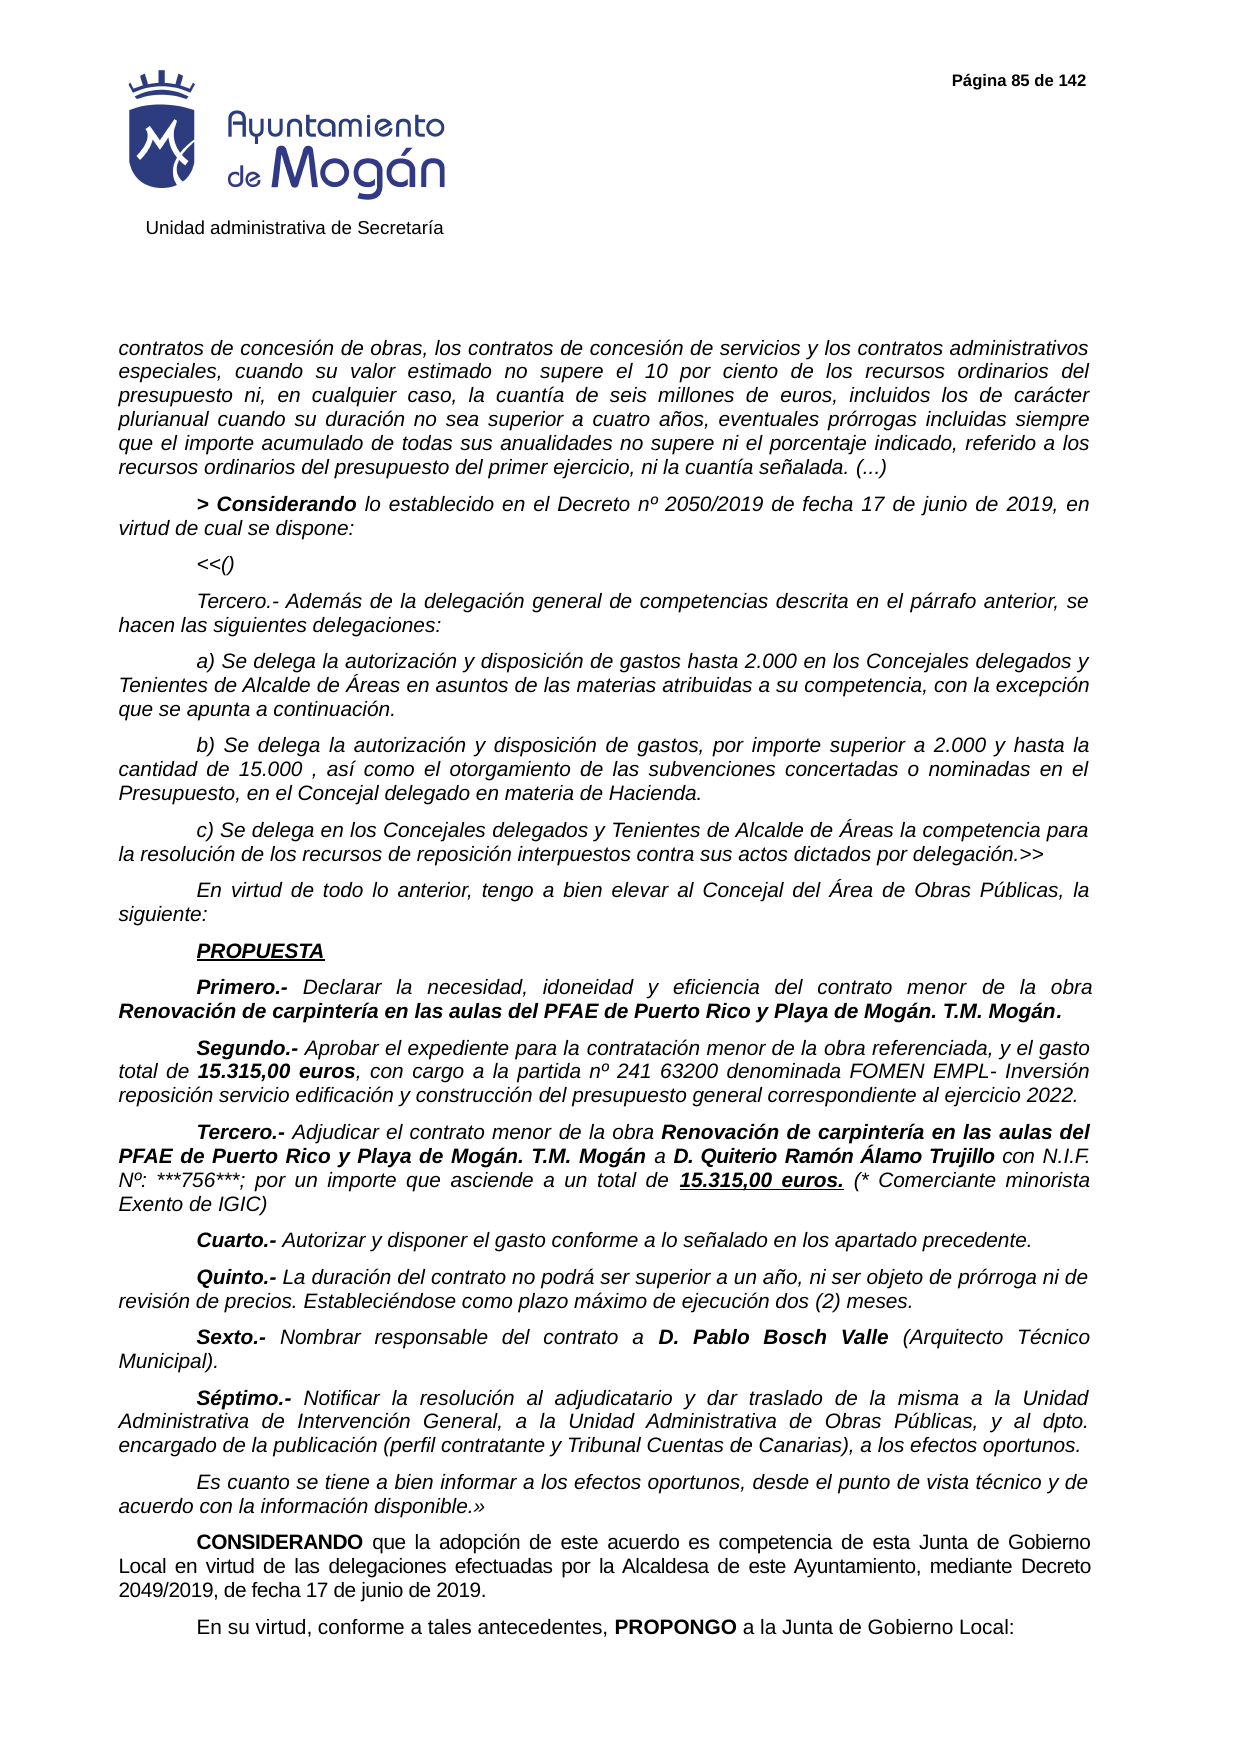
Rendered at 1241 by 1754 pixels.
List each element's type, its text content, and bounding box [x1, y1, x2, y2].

text c) Se delega en los Concejales delegados y Tenientes de Alcalde de Áreas la competencia para la resolución de los recursos de reposición interpuestos contra sus actos dictados por delegación.>> [118, 818, 1092, 866]
text Quinto.- La duración del contrato no podrá ser superior a un año, ni ser objeto de prórroga ni de revisión de precios. Estableciéndose como plazo máximo de ejecución dos (2) meses. [118, 1264, 1092, 1312]
text Tercero.- Adjudicar el contrato menor de la obra Renovación de carpintería en las aulas del PFAE de Puerto Rico y Playa de Mogán. T.M. Mogán a D. Quiterio Ramón Álamo Trujillo con N.I.F. Nº: ***756***; por un importe que asciende a un total de 15.315,00 euros. (* Comerciante minorista Exento de IGIC) [118, 1120, 1092, 1216]
text Séptimo.- Notificar la resolución al adjudicatario y dar traslado de la misma a la Unidad Administrativa de Intervención General, a la Unidad Administrativa de Obras Públicas, y al dpto. encargado de la publicación (perfil contratante y Tribunal Cuentas de Canarias), a los efectos oportunos. [118, 1385, 1092, 1457]
text contratos de concesión de obras, los contratos de concesión de servicios y los contratos administrativos especiales, cuando su valor estimado no supere el 10 por ciento de los recursos ordinarios del presupuesto ni, en cualquier caso, la cuantía de seis millones de euros, incluidos los de carácter plurianual cuando su duración no sea superior a cuatro años, eventuales prórrogas incluidas siempre que el importe acumulado de todas sus anualidades no supere ni el porcentaje indicado, referido a los recursos ordinarios del presupuesto del primer ejercicio, ni la cuantía señalada. (...) [118, 335, 1092, 479]
text b) Se delega la autorización y disposición de gastos, por importe superior a 2.000 y hasta la cantidad de 15.000 , así como el otorgamiento de las subvenciones concertadas o nominadas en el Presupuesto, en el Concejal delegado en materia de Hacienda. [118, 733, 1092, 805]
text Segundo.- Aprobar el expediente para la contratación menor de la obra referenciada, y el gasto total de 15.315,00 euros, con cargo a la partida nº 241 63200 denominada FOMEN EMPL- Inversión reposición servicio edificación y construcción del presupuesto general correspondiente al ejercicio 2022. [118, 1035, 1092, 1107]
text Es cuanto se tiene a bien informar a los efectos oportunos, desde el punto de vista técnico y de acuerdo con la información disponible.» [118, 1470, 1092, 1518]
text <<() [118, 552, 1092, 576]
text > Considerando lo establecido en el Decreto nº 2050/2019 de fecha 17 de junio de 2019, en virtud de cual se dispone: [118, 492, 1092, 539]
text Tercero.- Además de la delegación general de competencias descrita en el párrafo anterior, se hacen las siguientes delegaciones: [118, 588, 1092, 636]
picture [128, 70, 445, 206]
text Primero.- Declarar la necesidad, idoneidad y eficiencia del contrato menor de la obra Renovación de carpintería en las aulas del PFAE de Puerto Rico y Playa de Mogán. T.M. Mogán. [118, 975, 1092, 1023]
text En virtud de todo lo anterior, tengo a bien elevar al Concejal del Área de Obras Públicas, la siguiente: [118, 878, 1092, 926]
text CONSIDERANDO que la adopción de este acuerdo es competencia de esta Junta de Gobierno Local en virtud de las delegaciones efectuadas por la Alcaldesa de este Ayuntamiento, mediante Decreto 2049/2019, de fecha 17 de junio de 2019. [118, 1530, 1092, 1602]
text PROPUESTA [118, 938, 1092, 962]
text a) Se delega la autorización y disposición de gastos hasta 2.000 en los Concejales delegados y Tenientes de Alcalde de Áreas en asuntos de las materias atribuidas a su competencia, con la excepción que se apunta a continuación. [118, 649, 1092, 721]
text En su virtud, conforme a tales antecedentes, PROPONGO a la Junta de Gobierno Local: [118, 1614, 1092, 1638]
text Sexto.- Nombrar responsable del contrato a D. Pablo Bosch Valle (Arquitecto Técnico Municipal). [118, 1325, 1092, 1373]
text Cuarto.- Autorizar y disponer el gasto conforme a lo señalado en los apartado precedente. [118, 1228, 1092, 1252]
